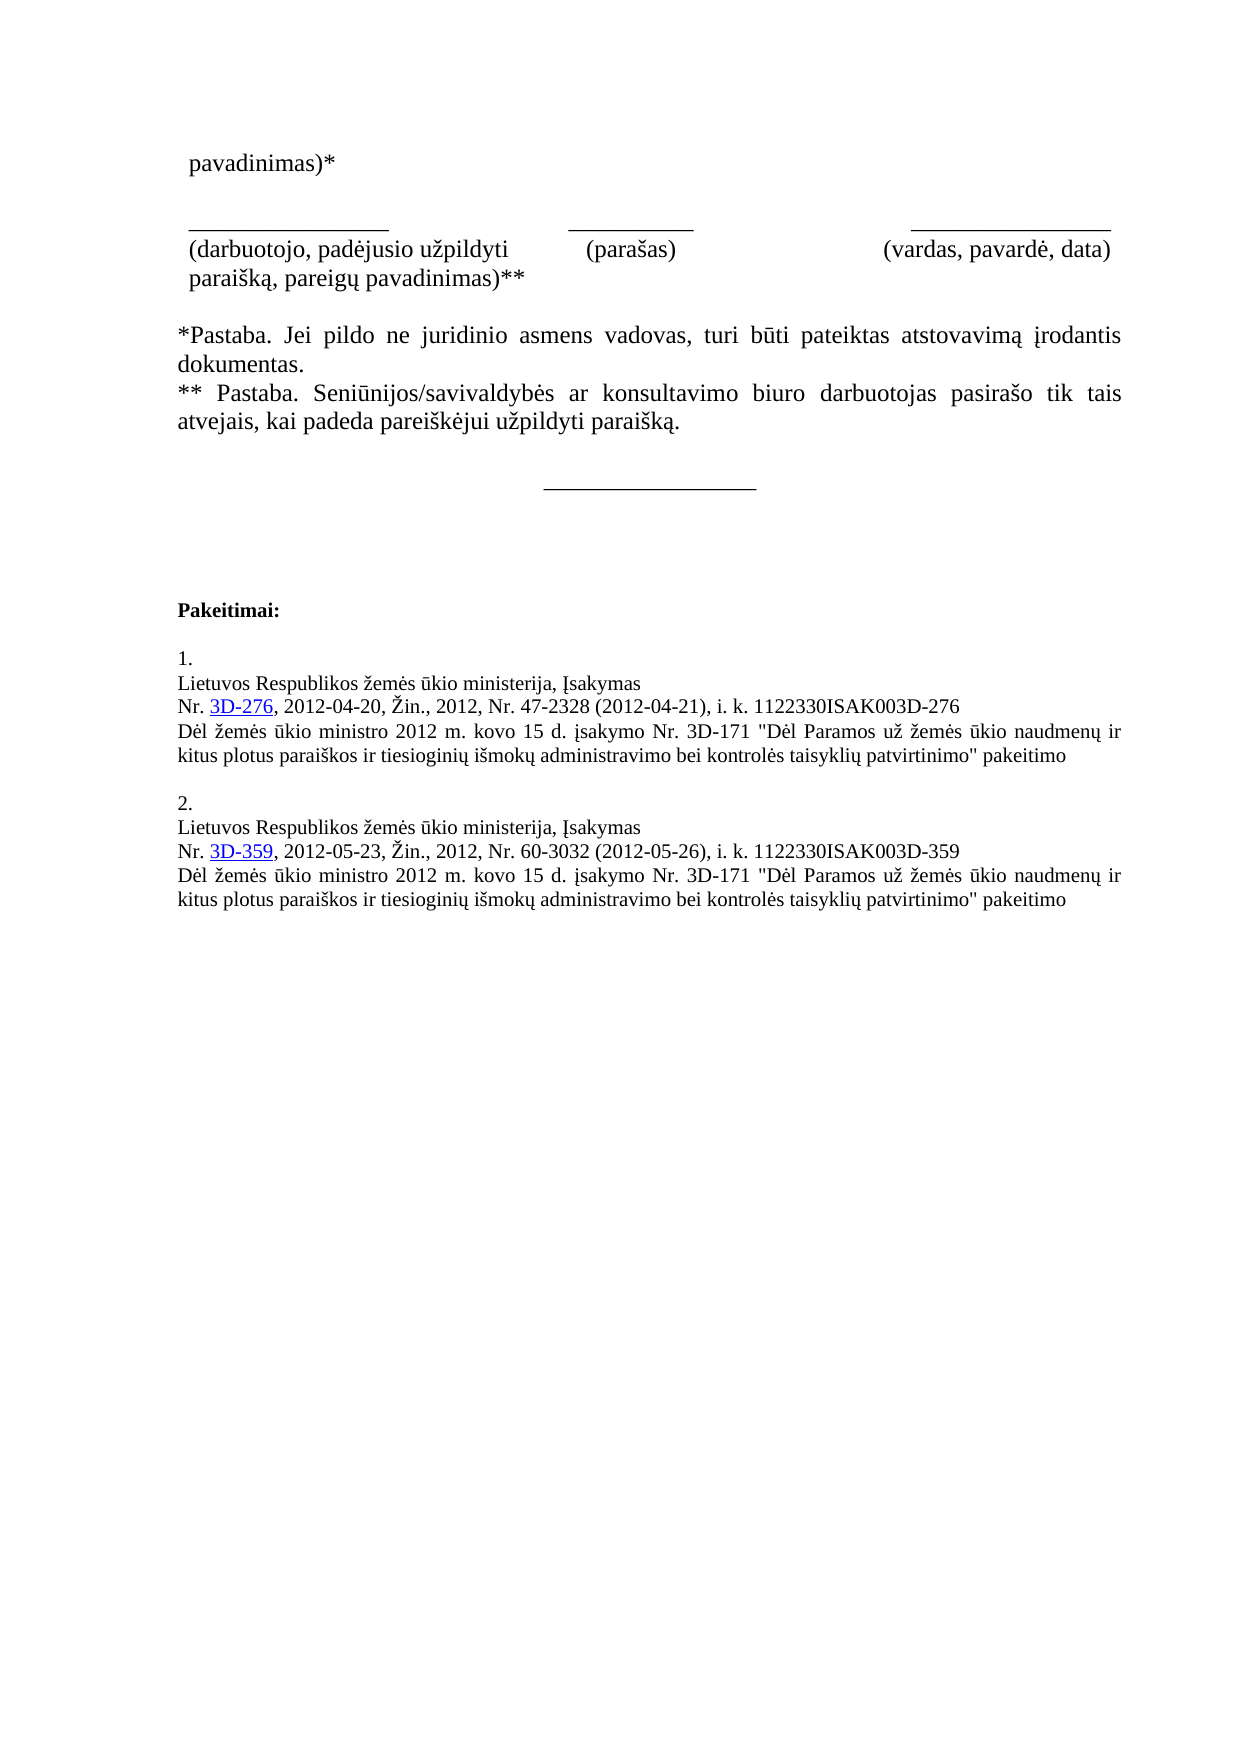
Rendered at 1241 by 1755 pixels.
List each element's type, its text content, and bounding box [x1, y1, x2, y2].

text 2. [177, 791, 1122, 815]
table_header __________ (parašas) [540, 205, 721, 291]
table_header ________________ (darbuotojo, padėjusio užpildyti paraišką, pareigų pavadinimas)** [177, 205, 540, 291]
text Lietuvos Respublikos žemės ūkio ministerija, Įsakymas [177, 815, 1122, 839]
table_header [540, 148, 721, 176]
text Lietuvos Respublikos žemės ūkio ministerija, Įsakymas [177, 670, 1122, 694]
text *Pastaba. Jei pildo ne juridinio asmens vadovas, turi būti pateiktas atstovavimą įrodantis dokumentas. [177, 320, 1122, 378]
table_header [721, 148, 1122, 176]
text Nr. 3D-359, 2012-05-23, Žin., 2012, Nr. 60-3032 (2012-05-26), i. k. 1122330ISAK003D-359 [177, 839, 1122, 863]
text Dėl žemės ūkio ministro 2012 m. kovo 15 d. įsakymo Nr. 3D-171 "Dėl Paramos už žemės ūkio naudmenų ir kitus plotus paraiškos ir tiesioginių išmokų administravimo bei kontrolės taisyklių patvirtinimo" pakeitimo [177, 863, 1122, 911]
text Nr. 3D-276, 2012-04-20, Žin., 2012, Nr. 47-2328 (2012-04-21), i. k. 1122330ISAK003D-276 [177, 694, 1122, 718]
text _________________ [177, 464, 1122, 493]
table_header pavadinimas)* [177, 148, 540, 176]
table_header ________________ (vardas, pavardė, data) [721, 205, 1122, 291]
text Dėl žemės ūkio ministro 2012 m. kovo 15 d. įsakymo Nr. 3D-171 "Dėl Paramos už žemės ūkio naudmenų ir kitus plotus paraiškos ir tiesioginių išmokų administravimo bei kontrolės taisyklių patvirtinimo" pakeitimo [177, 718, 1122, 767]
text ** Pastaba. Seniūnijos/savivaldybės ar konsultavimo biuro darbuotojas pasirašo tik tais atvejais, kai padeda pareiškėjui užpildyti paraišką. [177, 378, 1122, 435]
text Pakeitimai: [177, 598, 1122, 622]
text 1. [177, 646, 1122, 670]
